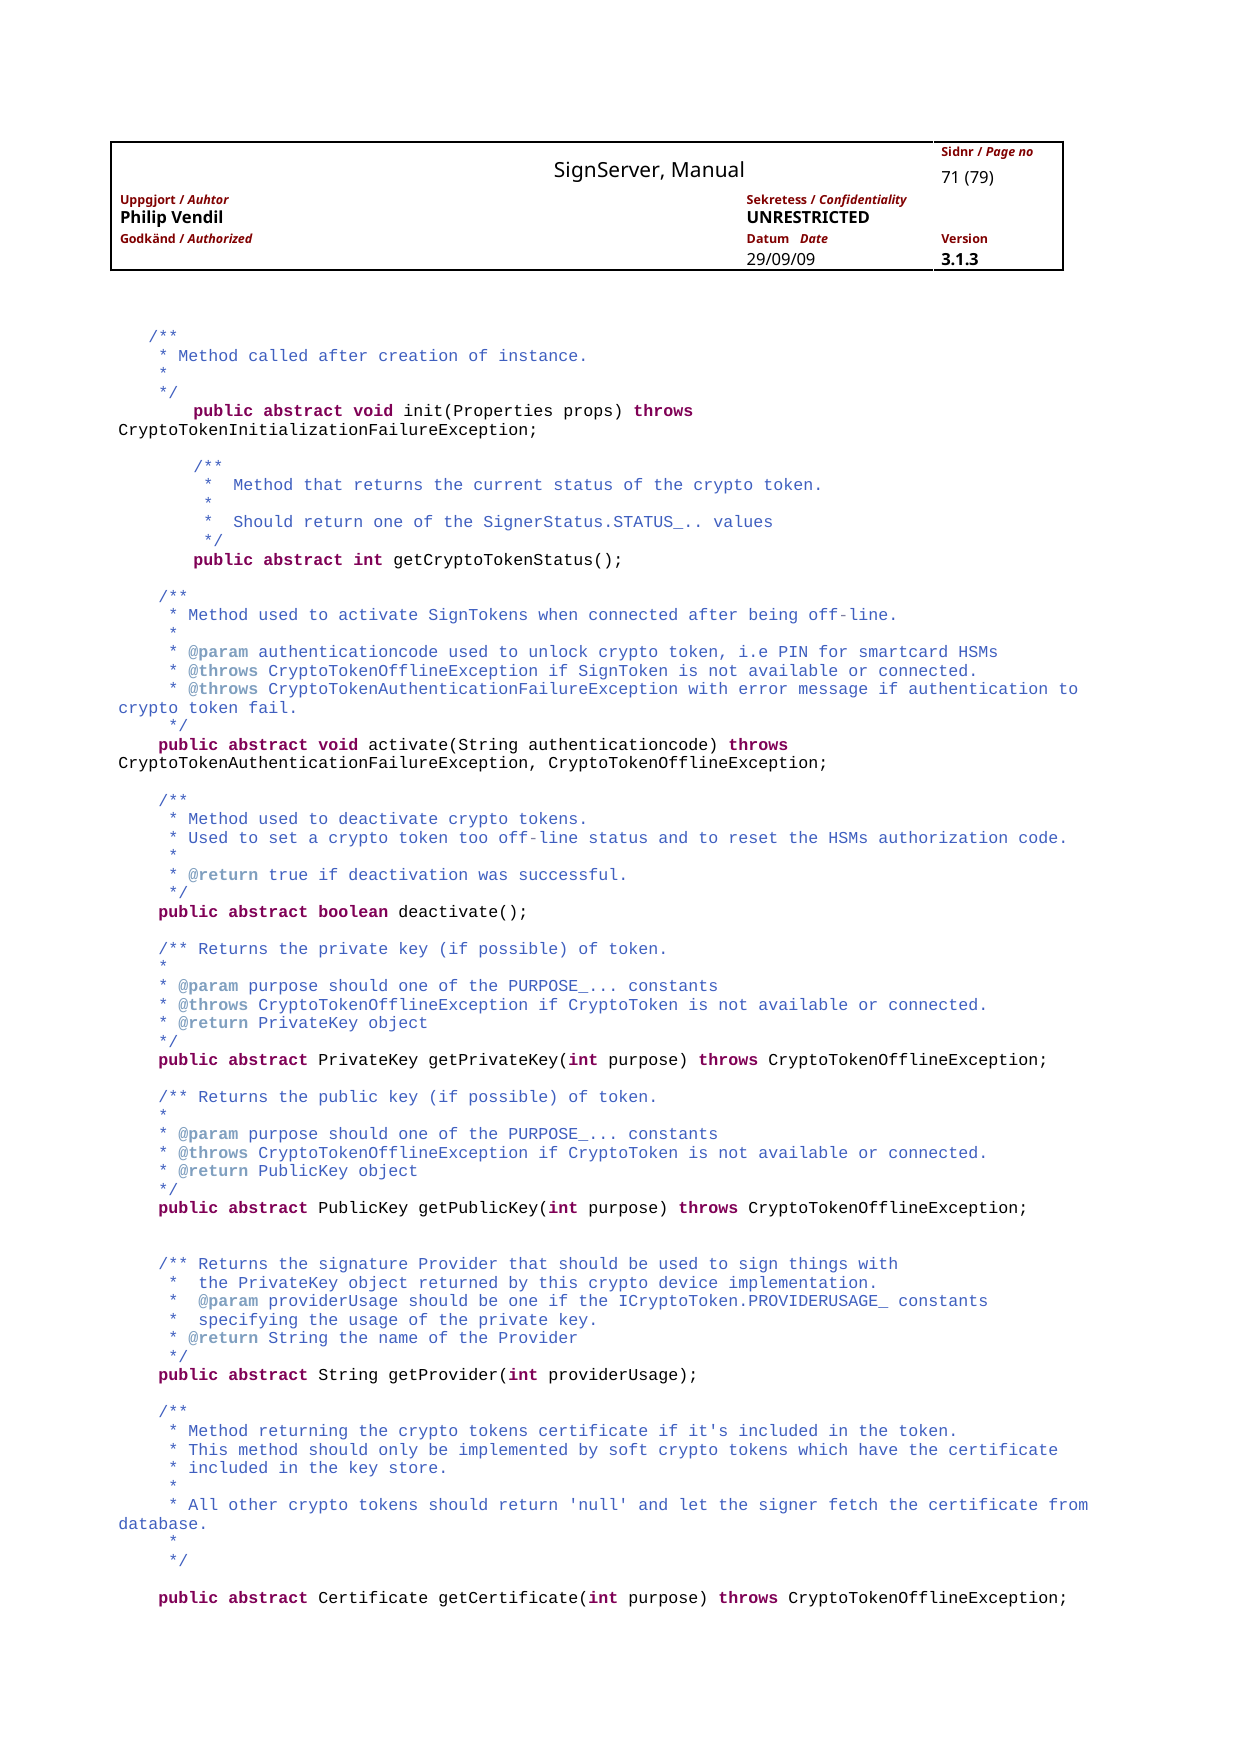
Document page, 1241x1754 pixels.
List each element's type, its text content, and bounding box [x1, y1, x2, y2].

text * @throws CryptoTokenOfflineException if CryptoToken is not available or connected. [118, 1145, 1122, 1163]
text * @param purpose should one of the PURPOSE_... constants [118, 978, 1122, 996]
text * included in the key store. [118, 1460, 1122, 1478]
text /** [118, 792, 1122, 811]
text */ [118, 718, 1122, 737]
text public abstract int getCryptoTokenStatus(); [118, 551, 1122, 570]
text * Method used to deactivate crypto tokens. [118, 811, 1122, 829]
text * @return PublicKey object [118, 1163, 1122, 1182]
text * Method used to activate SignTokens when connected after being off-line. [118, 607, 1122, 626]
text */ [118, 1553, 1122, 1571]
text * @param providerUsage should be one if the ICryptoToken.PROVIDERUSAGE_ constants [118, 1293, 1122, 1312]
text * [118, 1108, 1122, 1126]
text * the PrivateKey object returned by this crypto device implementation. [118, 1274, 1122, 1293]
text * @throws CryptoTokenOfflineException if SignToken is not available or connected. [118, 663, 1122, 681]
text */ [118, 885, 1122, 904]
text public abstract PrivateKey getPrivateKey(int purpose) throws CryptoTokenOfflineException; [118, 1052, 1122, 1071]
text */ [118, 1349, 1122, 1367]
text /** Returns the private key (if possible) of token. [118, 941, 1122, 959]
text * [118, 959, 1122, 978]
text */ [118, 533, 1122, 551]
text * [118, 496, 1122, 514]
text /** [118, 1404, 1122, 1423]
text public abstract Certificate getCertificate(int purpose) throws CryptoTokenOfflineException; [118, 1590, 1122, 1608]
text * Method returning the crypto tokens certificate if it's included in the token. [118, 1423, 1122, 1441]
text /** Returns the signature Provider that should be used to sign things with [118, 1256, 1122, 1274]
text public abstract void activate(String authenticationcode) throws CryptoTokenAuthenticationFailureException, CryptoTokenOfflineException; [118, 737, 1122, 774]
text * specifying the usage of the private key. [118, 1312, 1122, 1330]
text /** [118, 459, 1122, 477]
text * Should return one of the SignerStatus.STATUS_.. values [118, 514, 1122, 533]
text * [118, 1478, 1122, 1497]
text * [118, 626, 1122, 644]
text public abstract boolean deactivate(); [118, 904, 1122, 922]
text * @return String the name of the Provider [118, 1330, 1122, 1349]
text * Used to set a crypto token too off-line status and to reset the HSMs authorization code. [118, 829, 1122, 848]
text * This method should only be implemented by soft crypto tokens which have the certificate [118, 1441, 1122, 1460]
text * @throws CryptoTokenAuthenticationFailureException with error message if authentication to crypto token fail. [118, 681, 1122, 718]
text /** [118, 588, 1122, 607]
text * @return true if deactivation was successful. [118, 867, 1122, 885]
text * Method that returns the current status of the crypto token. [118, 477, 1122, 496]
text */ [118, 384, 1122, 403]
text * @param authenticationcode used to unlock crypto token, i.e PIN for smartcard HSMs [118, 644, 1122, 663]
text public abstract void init(Properties props) throws CryptoTokenInitializationFailureException; [118, 403, 1122, 440]
text * [118, 1534, 1122, 1553]
text /** Returns the public key (if possible) of token. [118, 1089, 1122, 1108]
text * [118, 848, 1122, 867]
text */ [118, 1182, 1122, 1200]
text */ [118, 1033, 1122, 1052]
text * @throws CryptoTokenOfflineException if CryptoToken is not available or connected. [118, 996, 1122, 1015]
text public abstract PublicKey getPublicKey(int purpose) throws CryptoTokenOfflineException; [118, 1200, 1122, 1219]
text * @return PrivateKey object [118, 1015, 1122, 1033]
text * [118, 366, 1122, 384]
text * @param purpose should one of the PURPOSE_... constants [118, 1126, 1122, 1145]
text public abstract String getProvider(int providerUsage); [118, 1367, 1122, 1386]
text * All other crypto tokens should return 'null' and let the signer fetch the certificate from database. [118, 1497, 1122, 1534]
text /** [118, 329, 1122, 347]
text * Method called after creation of instance. [118, 347, 1122, 366]
